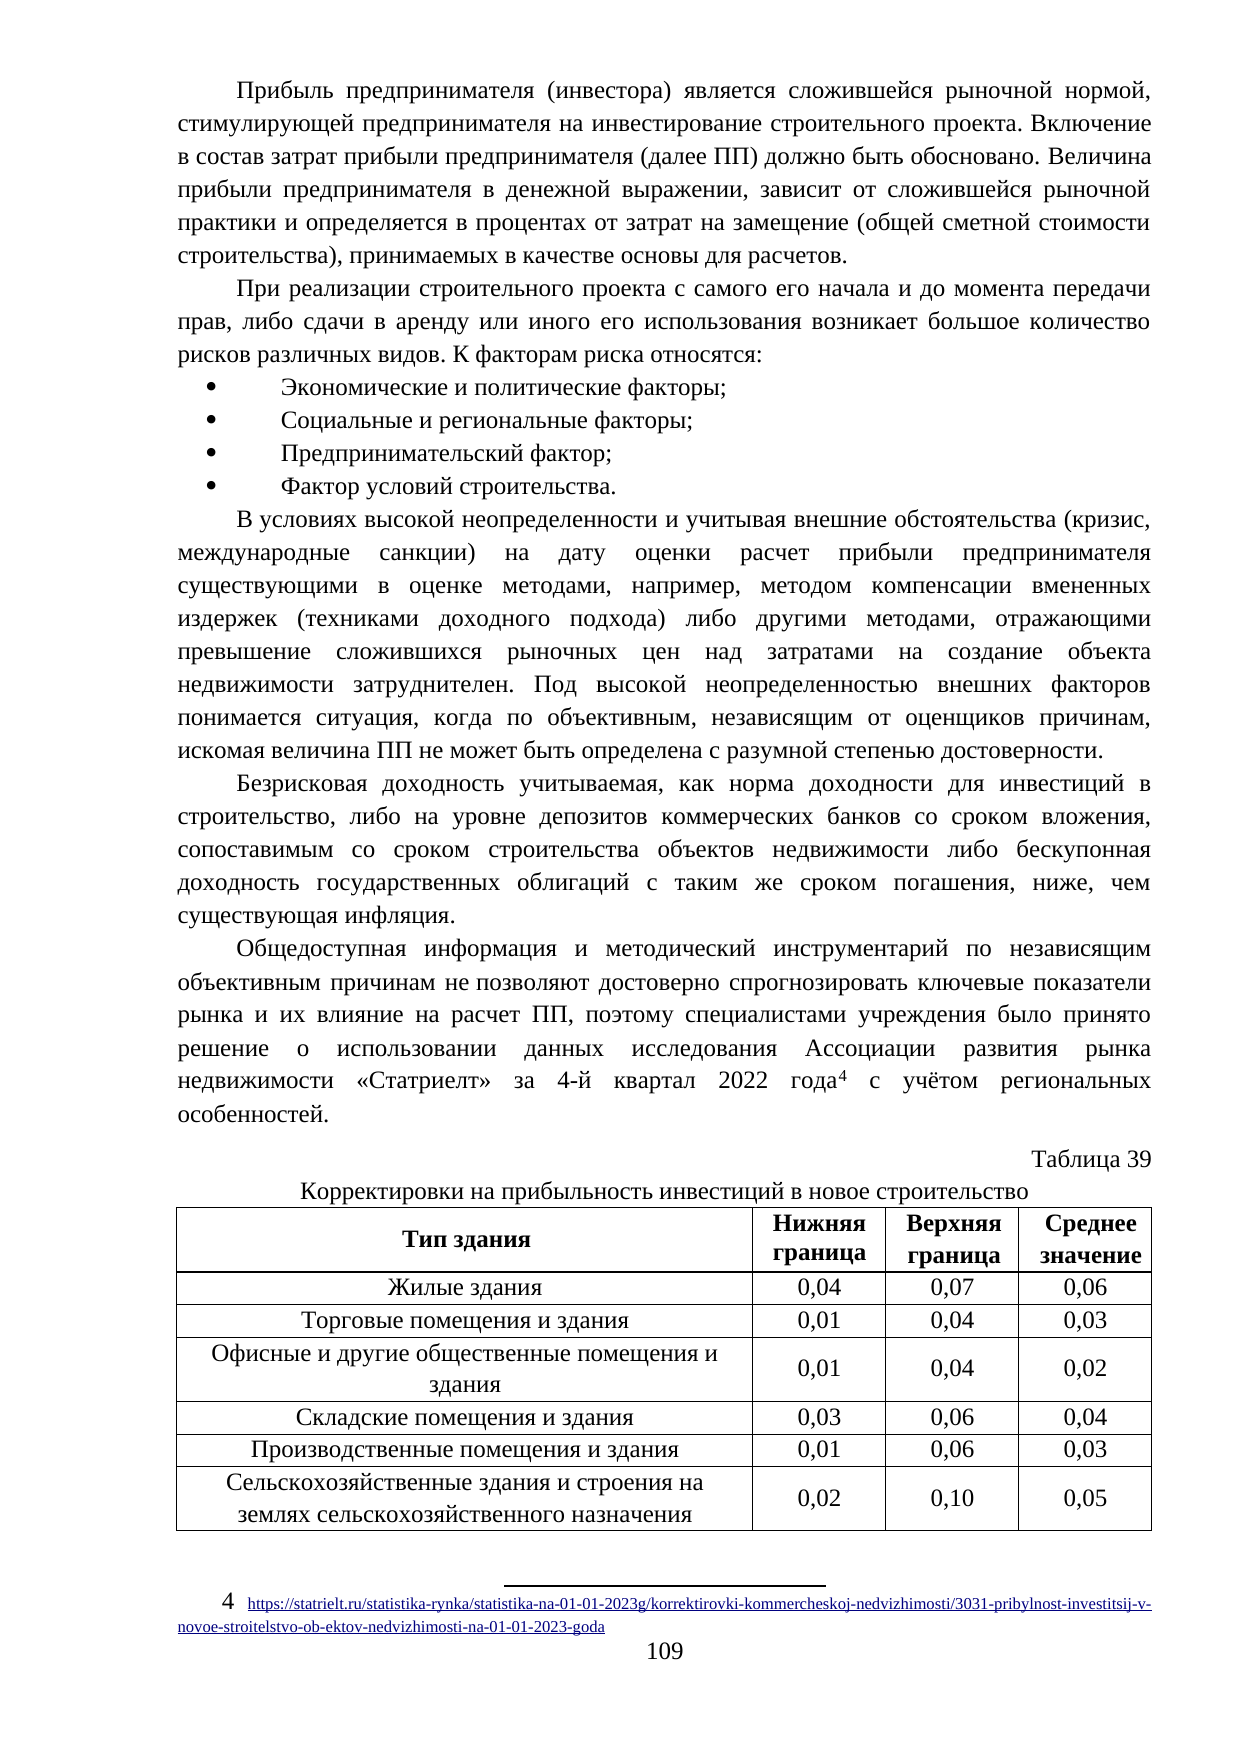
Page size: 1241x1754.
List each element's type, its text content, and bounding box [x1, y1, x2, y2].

list Предпринимательский фактор; [207, 438, 1152, 467]
table_cell 0,04 [1019, 1402, 1151, 1433]
table_cell 0,02 [753, 1467, 885, 1530]
table_cell Торговые помещения и здания [177, 1305, 752, 1337]
text Безрисковая доходность учитываемая, как норма доходности для инвестиций в строительство, либо на уровне депозитов коммерческих банков со сроком вложения, сопоставимым со сроком строительства объектов недвижимости либо бескупонная доходность государственных облигаций с таким же сроком погашения, ниже, чем существующая инфляция. [177, 768, 1152, 929]
text Общедоступная информация и методический инструментарий по независящим объективным причинам не позволяют достоверно спрогнозировать ключевые показатели рынка и их влияние на расчет ПП, поэтому специалистами учреждения было принято решение о использовании данных исследования Ассоциации развития рынка недвижимости «Статриелт» за 4-й квартал 2022 года с учётом региональных особенностей. [177, 933, 1152, 1127]
table_header Среднее значение [1019, 1208, 1151, 1271]
table_cell 0,04 [753, 1273, 885, 1304]
table_cell Жилые здания [177, 1273, 752, 1304]
table_cell Складские помещения и здания [177, 1402, 752, 1433]
list Фактор условий строительства. [207, 471, 1152, 500]
table_cell Офисные и другие общественные помещения и здания [177, 1338, 752, 1401]
text В условиях высокой неопределенности и учитывая внешние обстоятельства (кризис, международные санкции) на дату оценки расчет прибыли предпринимателя существующими в оценке методами, например, методом компенсации вмененных издержек (техниками доходного подхода) либо другими методами, отражающими превышение сложившихся рыночных цен над затратами на создание объекта недвижимости затруднителен. Под высокой неопределенностью внешних факторов понимается ситуация, когда по объективным, независящим от оценщиков причинам, искомая величина ПП не может быть определена с разумной степенью достоверности. [177, 504, 1152, 764]
table_cell 0,06 [886, 1402, 1018, 1433]
table_cell 0,01 [753, 1338, 885, 1401]
text Корректировки на прибыльность инвестиций в новое строительство [177, 1176, 1152, 1204]
table_cell 0,03 [1019, 1435, 1151, 1466]
table_cell Производственные помещения и здания [177, 1435, 752, 1466]
text https://statrielt.ru/statistika-rynka/statistika-na-01-01-2023g/korrektirovki-kommercheskoj-nedvizhimosti/3031-pribylnost-investitsij-v-novoe-stroitelstvo-ob-ektov-nedvizhimosti-na-01-01-2023-goda [177, 1586, 1152, 1636]
table_cell 0,03 [1019, 1305, 1151, 1337]
table_cell 0,03 [753, 1402, 885, 1433]
table_header Нижняя граница [753, 1208, 885, 1271]
list Экономические и политические факторы; [207, 372, 1152, 401]
text При реализации строительного проекта с самого его начала и до момента передачи прав, либо сдачи в аренду или иного его использования возникает большое количество рисков различных видов. К факторам риска относятся: [177, 273, 1152, 368]
table_cell 0,04 [886, 1338, 1018, 1401]
table_cell 0,02 [1019, 1338, 1151, 1401]
text Прибыль предпринимателя (инвестора) является сложившейся рыночной нормой, стимулирующей предпринимателя на инвестирование строительного проекта. Включение в состав затрат прибыли предпринимателя (далее ПП) должно быть обосновано. Величина прибыли предпринимателя в денежной выражении, зависит от сложившейся рыночной практики и определяется в процентах от затрат на замещение (общей сметной стоимости строительства), принимаемых в качестве основы для расчетов. [177, 75, 1152, 269]
table_cell Сельскохозяйственные здания и строения на землях сельскохозяйственного назначения [177, 1467, 752, 1530]
table_cell 0,10 [886, 1467, 1018, 1530]
text Таблица 39 [177, 1144, 1152, 1173]
table_header Тип здания [177, 1208, 752, 1271]
table_cell 0,06 [1019, 1273, 1151, 1304]
table_cell 0,01 [753, 1435, 885, 1466]
table_cell 0,05 [1019, 1467, 1151, 1530]
table_cell 0,01 [753, 1305, 885, 1337]
table_cell 0,04 [886, 1305, 1018, 1337]
table_header Верхняя граница [886, 1208, 1018, 1271]
table_cell 0,07 [886, 1273, 1018, 1304]
list Социальные и региональные факторы; [207, 405, 1152, 434]
table_cell 0,06 [886, 1435, 1018, 1466]
